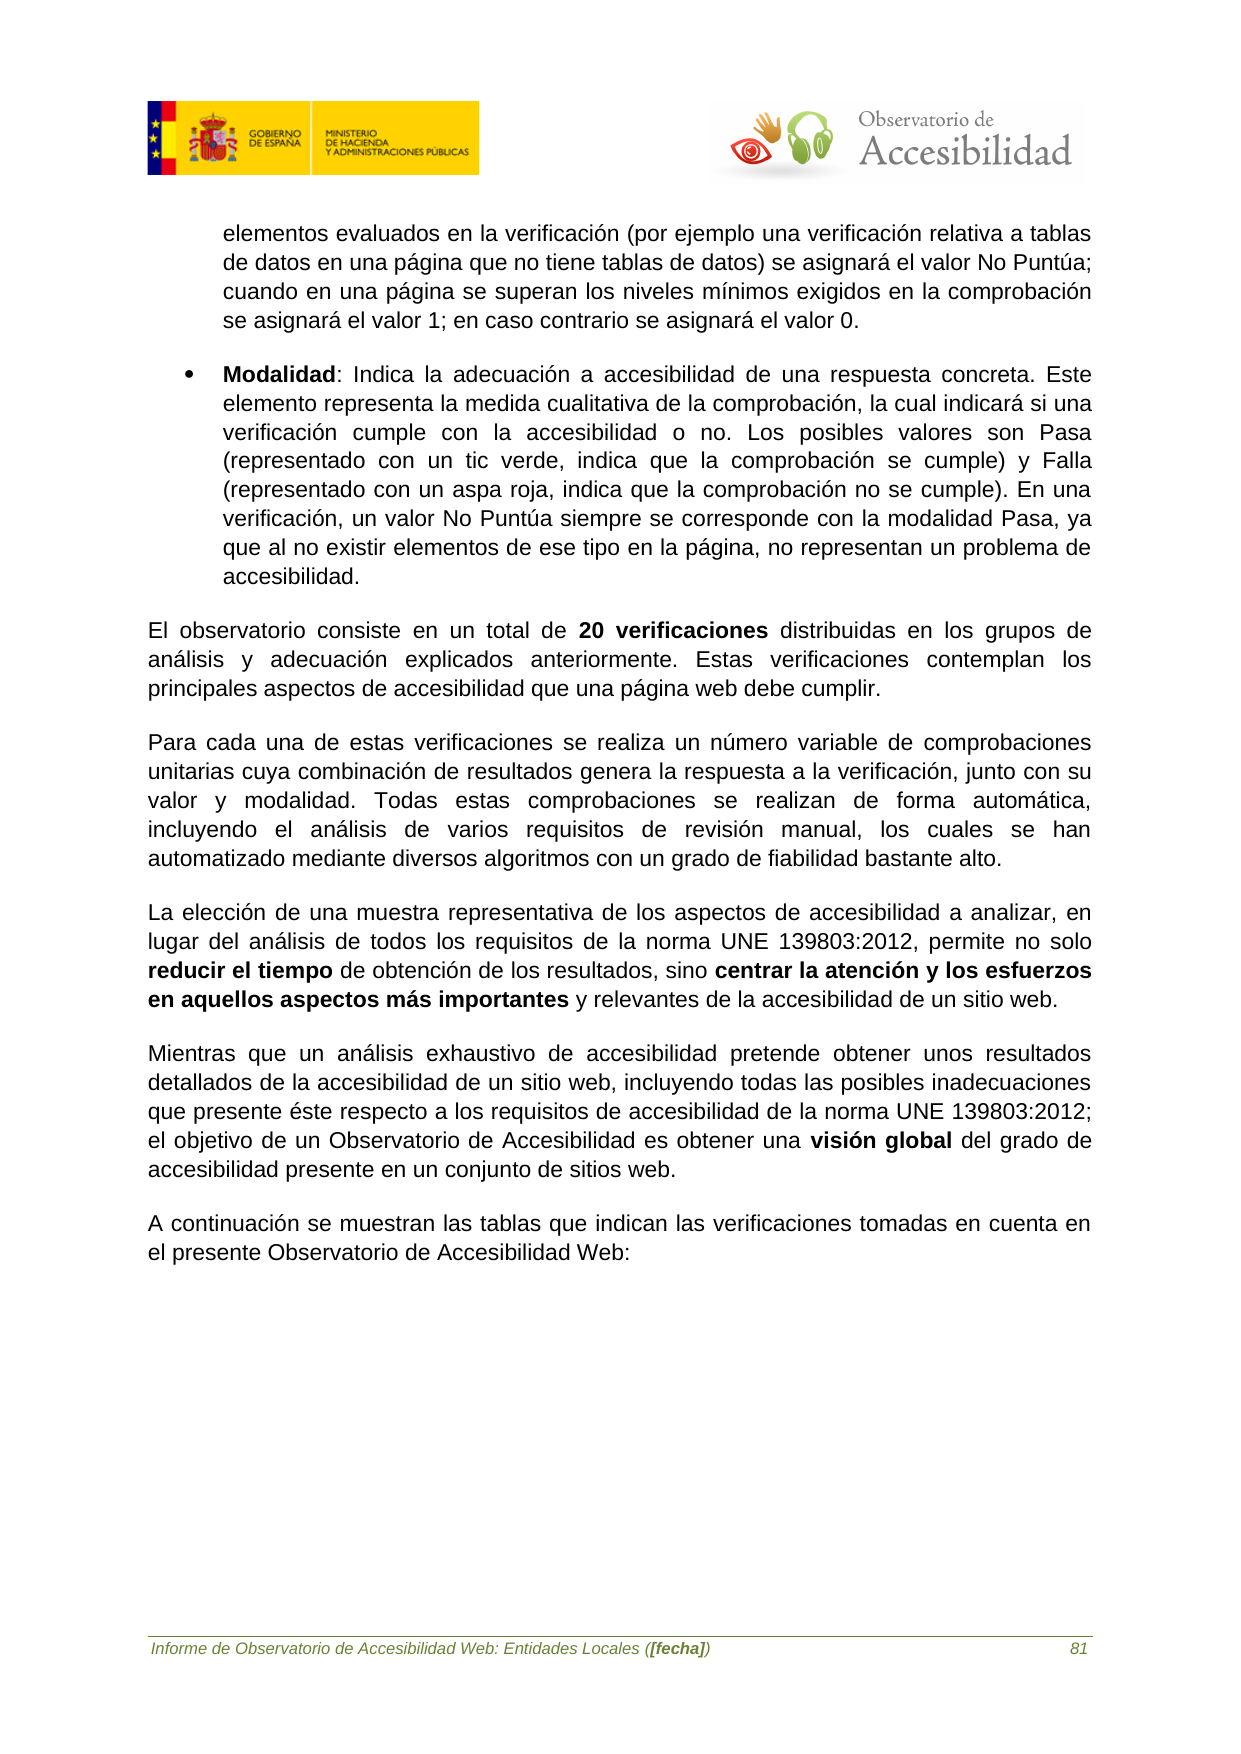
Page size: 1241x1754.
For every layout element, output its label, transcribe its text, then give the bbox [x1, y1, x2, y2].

text Mientras que un análisis exhaustivo de accesibilidad pretende obtener unos resultados detallados de la accesibilidad de un sitio web, incluyendo todas las posibles inadecuaciones que presente éste respecto a los requisitos de accesibilidad de la norma UNE 139803:2012; el objetivo de un Observatorio de Accesibilidad es obtener una visión global del grado de accesibilidad presente en un conjunto de sitios web. [148, 1040, 1092, 1182]
picture [147, 101, 479, 175]
list Modalidad: Indica la adecuación a accesibilidad de una respuesta concreta. Este elemento representa la medida cualitativa de la comprobación, la cual indicará si una verificación cumple con la accesibilidad o no. Los posibles valores son Pasa (representado con un tic verde, indica que la comprobación se cumple) y Falla (representado con un aspa roja, indica que la comprobación no se cumple). En una verificación, un valor No Puntúa siempre se corresponde con la modalidad Pasa, ya que al no existir elementos de ese tipo en la página, no representan un problema de accesibilidad. [185, 361, 1092, 589]
picture [710, 102, 1086, 185]
text A continuación se muestran las tablas que indican las verificaciones tomadas en cuenta en el presente Observatorio de Accesibilidad Web: [148, 1209, 1092, 1265]
text El observatorio consiste en un total de 20 verificaciones distribuidas en los grupos de análisis y adecuación explicados anteriormente. Estas verificaciones contemplan los principales aspectos de accesibilidad que una página web debe cumplir. [148, 617, 1092, 701]
text La elección de una muestra representativa de los aspectos de accesibilidad a analizar, en lugar del análisis de todos los requisitos de la norma UNE 139803:2012, permite no solo reducir el tiempo de obtención de los resultados, sino centrar la atención y los esfuerzos en aquellos aspectos más importantes y relevantes de la accesibilidad de un sitio web. [148, 899, 1092, 1012]
text Para cada una de estas verificaciones se realiza un número variable de comprobaciones unitarias cuya combinación de resultados genera la respuesta a la verificación, junto con su valor y modalidad. Todas estas comprobaciones se realizan de forma automática, incluyendo el análisis de varios requisitos de revisión manual, los cuales se han automatizado mediante diversos algoritmos con un grado de fiabilidad bastante alto. [148, 729, 1092, 871]
list elementos evaluados en la verificación (por ejemplo una verificación relativa a tablas de datos en una página que no tiene tablas de datos) se asignará el valor No Puntúa; cuando en una página se superan los niveles mínimos exigidos en la comprobación se asignará el valor 1; en caso contrario se asignará el valor 0. [185, 220, 1092, 333]
